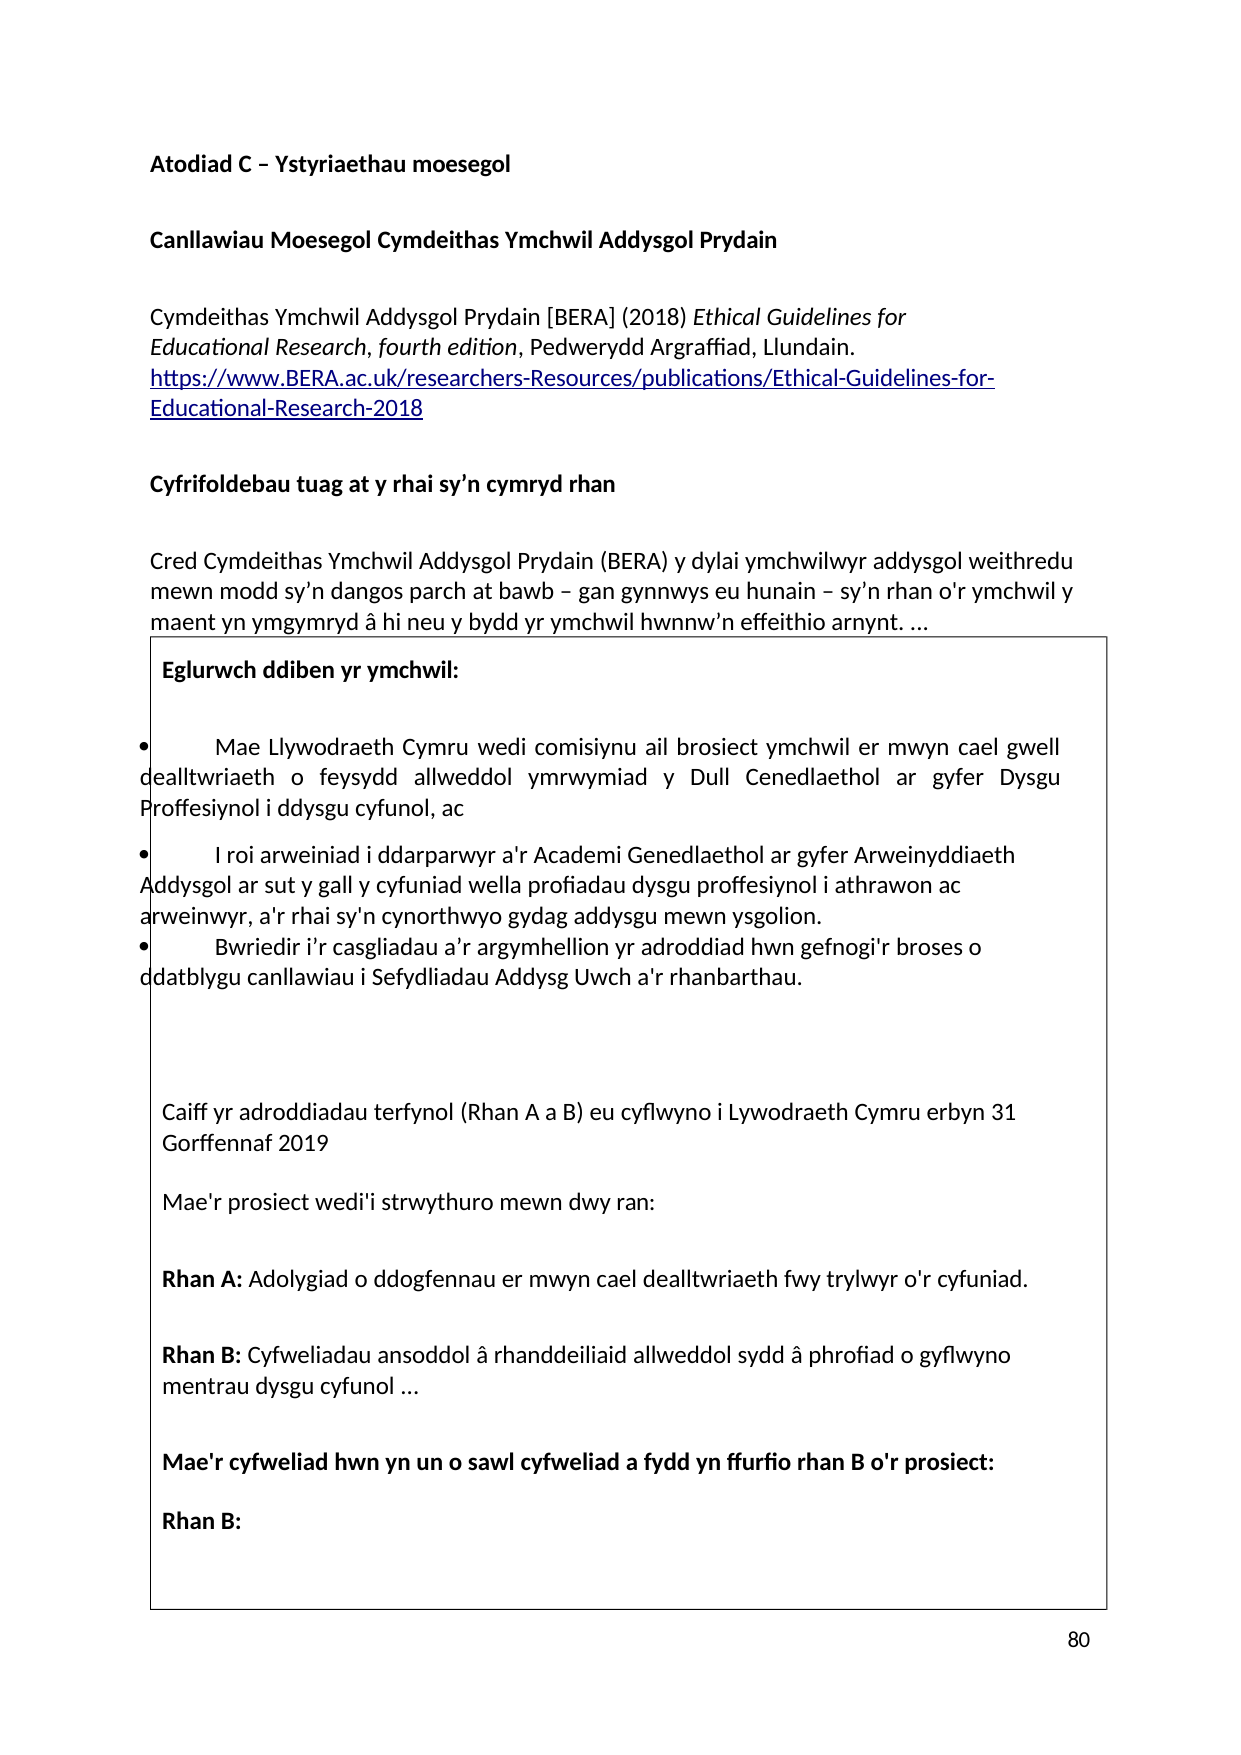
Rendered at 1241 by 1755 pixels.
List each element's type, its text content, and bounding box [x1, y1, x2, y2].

text Rhan B: Cyfweliadau ansoddol â rhanddeiliaid allweddol sydd â phrofiad o gyflwyno mentrau dysgu cyfunol ... [162, 1339, 1032, 1400]
subtitle Atodiad C – Ystyriaethau moesegol [150, 148, 1120, 178]
text Rhan A: Adolygiad o ddogfennau er mwyn cael dealltwriaeth fwy trylwyr o'r cyfuniad. [162, 1263, 1106, 1293]
text Caiff yr adroddiadau terfynol (Rhan A a B) eu cyflwyno i Lywodraeth Cymru erbyn 31 Gorffennaf 2019 [162, 1096, 1032, 1157]
list Bwriedir i’r casgliadau a’r argymhellion yr adroddiad hwn gefnogi'r broses o ddatblygu canllawiau i Sefydliadau Addysg Uwch a'r rhanbarthau. [151, 931, 1004, 992]
text Mae'r prosiect wedi'i strwythuro mewn dwy ran: [162, 1186, 1106, 1217]
text Cred Cymdeithas Ymchwil Addysgol Prydain (BERA) y dylai ymchwilwyr addysgol weithredu mewn modd sy’n dangos parch at bawb – gan gynnwys eu hunain – sy’n rhan o'r ymchwil y maent yn ymgymryd â hi neu y bydd yr ymchwil hwnnw’n effeithio arnynt. ... [150, 545, 1074, 636]
subtitle Eglurwch ddiben yr ymchwil: [162, 654, 1106, 685]
subtitle Mae'r cyfweliad hwn yn un o sawl cyfweliad a fydd yn ffurfio rhan B o'r prosiect: Rhan B: [162, 1446, 996, 1536]
subtitle Cyfrifoldebau tuag at y rhai sy’n cymryd rhan [150, 468, 1120, 499]
text Cymdeithas Ymchwil Addysgol Prydain [BERA] (2018) Ethical Guidelines for Educational Research, fourth edition, Pedwerydd Argraffiad, Llundain. https://www.BERA.ac.uk/researchers-Resources/publications/Ethical-Guidelines-for- Educational-Research-2018 [150, 301, 1032, 423]
text Canllawiau Moesegol Cymdeithas Ymchwil Addysgol Prydain [150, 224, 1120, 255]
list Mae Llywodraeth Cymru wedi comisiynu ail brosiect ymchwil er mwyn cael gwell dealltwriaeth o feysydd allweddol ymrwymiad y Dull Cenedlaethol ar gyfer Dysgu Proffesiynol i ddysgu cyfunol, ac [151, 731, 1061, 822]
list I roi arweiniad i ddarparwyr a'r Academi Genedlaethol ar gyfer Arweinyddiaeth Addysgol ar sut y gall y cyfuniad wella profiadau dysgu proffesiynol i athrawon ac arweinwyr, a'r rhai sy'n cynorthwyo gydag addysgu mewn ysgolion. [151, 839, 1059, 931]
